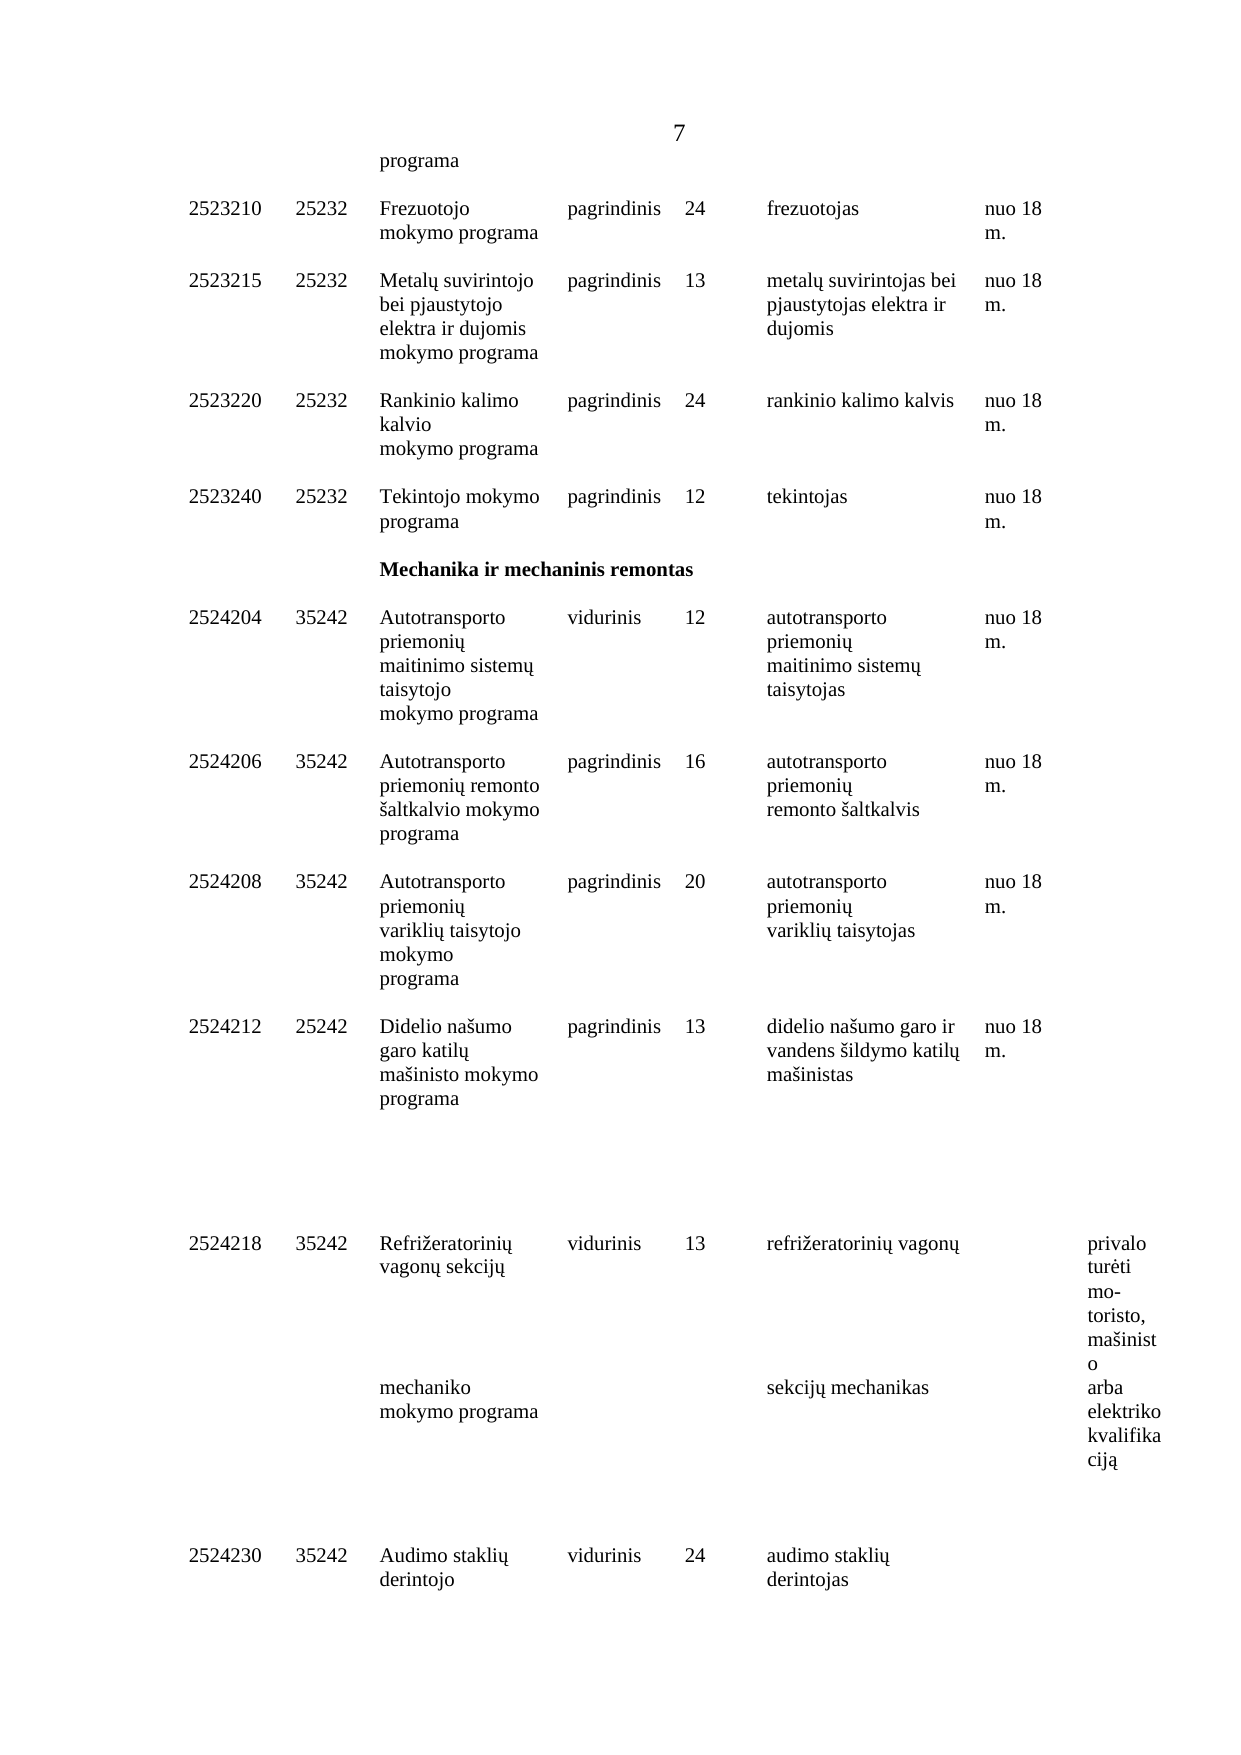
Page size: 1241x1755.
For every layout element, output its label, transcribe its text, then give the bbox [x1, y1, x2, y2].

table_cell [755, 581, 973, 605]
table_cell Metalų suvirintojo bei pjaustytojo [368, 268, 556, 316]
table_cell 16 [673, 749, 755, 797]
table_cell [556, 1375, 673, 1471]
table_cell didelio našumo garo ir vandens šildymo katilų mašinistas [755, 1014, 973, 1110]
table_cell [368, 990, 556, 1014]
table_cell [1076, 388, 1176, 436]
table_cell 35242 [284, 605, 368, 653]
table_cell [177, 172, 284, 196]
table_cell [1176, 460, 1185, 484]
table_cell nuo 18 m. [973, 749, 1076, 797]
table_cell [556, 316, 673, 340]
table_cell nuo 18 m. [973, 268, 1076, 316]
table_cell [1176, 1206, 1185, 1230]
table_cell frezuotojas [755, 196, 973, 244]
table_cell [973, 797, 1076, 821]
table_cell autotransporto priemonių maitinimo sistemų taisytojas [755, 605, 973, 701]
table_cell [1076, 557, 1176, 581]
table_cell [368, 1110, 556, 1134]
table_cell [177, 1134, 284, 1158]
table_cell 2524230 [177, 1543, 284, 1591]
table_cell [1176, 821, 1185, 845]
table_cell [755, 966, 973, 990]
table_cell [284, 918, 368, 966]
table_cell [673, 460, 755, 484]
table_cell [177, 581, 284, 605]
table_cell [1185, 701, 1204, 725]
table_cell [1076, 821, 1176, 845]
table_cell [1076, 966, 1176, 990]
table_cell [284, 797, 368, 821]
table_cell [973, 581, 1076, 605]
table_cell Didelio našumo garo katilų mašinisto mokymo programa [368, 1014, 556, 1110]
table_cell [1185, 918, 1204, 966]
table_cell [177, 1519, 284, 1543]
table_cell mokymo programa [368, 340, 556, 364]
table_cell [556, 1519, 673, 1543]
table_cell [284, 581, 368, 605]
table_cell [1076, 701, 1176, 725]
table_cell [284, 1134, 368, 1158]
table_cell [973, 1182, 1076, 1206]
table_cell privalo turėti mo- toristo, mašinisto [1076, 1230, 1176, 1375]
table_cell rankinio kalimo kalvis [755, 388, 973, 436]
table_cell [1185, 1014, 1204, 1110]
table_cell [1185, 1158, 1204, 1182]
table_cell 2524208 [177, 870, 284, 918]
table_cell [1076, 1519, 1176, 1543]
table_cell mokymo programa [368, 701, 556, 725]
table_cell [973, 918, 1076, 966]
table_cell [556, 653, 673, 701]
table_cell mechaniko mokymo programa [368, 1375, 556, 1471]
table_cell [177, 821, 284, 845]
table_cell [1176, 1110, 1185, 1134]
table_cell [673, 1134, 755, 1158]
table_cell [1076, 725, 1176, 749]
table_cell [284, 966, 368, 990]
table_cell [973, 244, 1076, 268]
table_cell [284, 1471, 368, 1495]
table_cell [177, 364, 284, 388]
table_cell [177, 701, 284, 725]
table_cell [177, 797, 284, 821]
table_cell vidurinis [556, 605, 673, 653]
table_cell 24 [673, 388, 755, 436]
table_cell [556, 1206, 673, 1230]
table_cell [284, 316, 368, 340]
table_cell [368, 244, 556, 268]
table_cell [368, 1206, 556, 1230]
table_cell [284, 436, 368, 460]
table_cell [1185, 436, 1204, 460]
table_cell [755, 1471, 973, 1495]
table_cell [1185, 1495, 1204, 1519]
table_cell [673, 653, 755, 701]
table_cell [673, 436, 755, 460]
table_cell [556, 1158, 673, 1182]
table_cell [1185, 605, 1204, 653]
table_cell [556, 990, 673, 1014]
table_cell refrižeratorinių vagonų [755, 1230, 973, 1375]
table_cell Mechanika ir mechaninis remontas [368, 557, 973, 581]
table_cell [1176, 1375, 1185, 1471]
table_cell arba elektriko kvalifikaciją [1076, 1375, 1176, 1471]
table_cell 2524206 [177, 749, 284, 797]
table_cell 13 [673, 1230, 755, 1375]
table_cell [556, 340, 673, 364]
table_cell [556, 1182, 673, 1206]
table_cell [755, 1134, 973, 1158]
table_cell [755, 533, 973, 557]
table_cell [1185, 485, 1204, 533]
table_cell [284, 364, 368, 388]
table_cell [1176, 364, 1185, 388]
table_cell Autotransporto priemonių remonto šaltkalvio mokymo programa [368, 749, 556, 845]
table_cell [1176, 605, 1185, 653]
table_cell Autotransporto priemonių [368, 605, 556, 653]
table_cell [177, 990, 284, 1014]
table_cell dujomis [755, 316, 973, 340]
table_cell metalų suvirintojas bei pjaustytojas elektra ir [755, 268, 973, 316]
table_cell [1185, 340, 1204, 364]
table_cell [973, 725, 1076, 749]
table_cell [1176, 244, 1185, 268]
table_cell [1176, 1134, 1185, 1158]
table_cell [973, 460, 1076, 484]
table_cell nuo 18 m. [973, 605, 1076, 653]
table_cell [1185, 821, 1204, 845]
table_cell [284, 172, 368, 196]
table_cell [973, 1230, 1076, 1375]
table_cell [368, 1519, 556, 1543]
table_cell maitinimo sistemų taisytojo [368, 653, 556, 701]
table_cell [1176, 388, 1185, 436]
table_cell nuo 18 m. [973, 870, 1076, 918]
table_cell [673, 990, 755, 1014]
table_cell [973, 701, 1076, 725]
table_cell [556, 845, 673, 869]
table_cell [1076, 1182, 1176, 1206]
table_cell [177, 316, 284, 340]
table_cell Autotransporto priemonių [368, 870, 556, 918]
table_cell [973, 1471, 1076, 1495]
table_cell [1176, 749, 1185, 797]
table_cell [673, 316, 755, 340]
table_cell [284, 148, 368, 172]
table_cell [556, 148, 673, 172]
table_cell [673, 1495, 755, 1519]
table_cell [755, 990, 973, 1014]
table_cell [1176, 725, 1185, 749]
table_cell [673, 1375, 755, 1471]
table_cell [368, 581, 556, 605]
table_cell [284, 1182, 368, 1206]
table_cell [1176, 701, 1185, 725]
table_cell vidurinis [556, 1230, 673, 1375]
table_cell [1185, 1182, 1204, 1206]
table_cell [973, 966, 1076, 990]
table_cell [1185, 1543, 1204, 1591]
table_cell [1076, 797, 1176, 821]
table_cell [177, 1495, 284, 1519]
table_cell autotransporto priemonių remonto šaltkalvis [755, 749, 973, 821]
table_cell [1185, 797, 1204, 821]
table_cell [368, 533, 556, 557]
table_cell [177, 557, 284, 581]
table_cell [556, 172, 673, 196]
table_cell [556, 797, 673, 821]
table_cell [973, 653, 1076, 701]
table_cell [556, 821, 673, 845]
table_cell [556, 364, 673, 388]
table_cell [973, 172, 1076, 196]
table_cell 25232 [284, 268, 368, 316]
table_cell [755, 148, 973, 172]
table_cell [556, 1110, 673, 1134]
table_cell [673, 918, 755, 966]
table_cell [1076, 1471, 1176, 1495]
table_cell [1176, 557, 1185, 581]
table_cell [1176, 581, 1185, 605]
table_cell 2523210 [177, 196, 284, 244]
table_cell [284, 557, 368, 581]
table_cell pagrindinis [556, 1014, 673, 1110]
table_cell [755, 172, 973, 196]
table_cell 2523215 [177, 268, 284, 316]
table_cell [177, 1110, 284, 1134]
table_cell variklių taisytojo mokymo [368, 918, 556, 966]
table_cell [284, 340, 368, 364]
table_cell [973, 1206, 1076, 1230]
table_cell [368, 845, 556, 869]
table_cell Rankinio kalimo kalvio [368, 388, 556, 436]
table_cell 2523240 [177, 485, 284, 533]
table_cell [284, 1495, 368, 1519]
table_cell [1076, 581, 1176, 605]
table_cell 2524212 [177, 1014, 284, 1110]
table_cell programa [368, 148, 556, 172]
table_cell [1076, 1495, 1176, 1519]
table_cell [1185, 845, 1204, 869]
table_cell [1076, 605, 1176, 653]
table_cell [1185, 364, 1204, 388]
table_cell programa [368, 966, 556, 990]
table_cell pagrindinis [556, 485, 673, 533]
table_cell [1076, 1014, 1176, 1110]
table_cell pagrindinis [556, 196, 673, 244]
table_cell Audimo staklių derintojo [368, 1543, 556, 1591]
table_cell [973, 364, 1076, 388]
table_cell [1185, 244, 1204, 268]
table_cell [1176, 485, 1185, 533]
table_cell [556, 701, 673, 725]
table_cell [755, 340, 973, 364]
table_cell [673, 1519, 755, 1543]
table_cell [177, 1182, 284, 1206]
table_cell tekintojas [755, 485, 973, 533]
table_cell [1176, 172, 1185, 196]
table_cell [673, 364, 755, 388]
table_cell [973, 990, 1076, 1014]
table_cell [1185, 725, 1204, 749]
table_cell [284, 701, 368, 725]
table_cell [284, 1519, 368, 1543]
table_cell [755, 244, 973, 268]
table_cell [556, 966, 673, 990]
table_cell [973, 821, 1076, 845]
table_cell [284, 653, 368, 701]
table_cell [673, 581, 755, 605]
table_cell [556, 1495, 673, 1519]
table_cell 24 [673, 196, 755, 244]
table_cell 13 [673, 1014, 755, 1110]
table_cell [556, 436, 673, 460]
table_cell [284, 533, 368, 557]
table_cell [284, 725, 368, 749]
table_cell 25232 [284, 196, 368, 244]
table_cell audimo staklių derintojas [755, 1543, 973, 1591]
table_cell [556, 533, 673, 557]
table_cell [1185, 557, 1204, 581]
table_cell [368, 172, 556, 196]
table_cell [177, 918, 284, 966]
table_cell [673, 797, 755, 821]
table_cell [973, 316, 1076, 340]
table_cell [755, 436, 973, 460]
table_cell 2524218 [177, 1230, 284, 1375]
table_cell [284, 244, 368, 268]
table_cell [973, 557, 1076, 581]
table_cell [1185, 172, 1204, 196]
table_cell [1076, 918, 1176, 966]
table_cell [673, 966, 755, 990]
table_cell autotransporto priemonių variklių taisytojas [755, 870, 973, 966]
table_cell [1185, 749, 1204, 797]
table_cell [673, 725, 755, 749]
table_cell [1176, 966, 1185, 990]
table_cell elektra ir dujomis [368, 316, 556, 340]
table_cell 25232 [284, 485, 368, 533]
table_cell Frezuotojo mokymo programa [368, 196, 556, 244]
table_cell [1076, 1206, 1176, 1230]
table_cell [1076, 436, 1176, 460]
table_cell [973, 1543, 1076, 1591]
table_cell [1076, 172, 1176, 196]
table_cell [973, 1519, 1076, 1543]
table_cell [1185, 316, 1204, 340]
table_cell [1185, 966, 1204, 990]
table_cell [368, 1471, 556, 1495]
table_cell [1076, 148, 1176, 172]
table_cell [1176, 316, 1185, 340]
table_cell [755, 701, 973, 725]
table_cell [177, 460, 284, 484]
table_cell [1185, 990, 1204, 1014]
table_cell [755, 1158, 973, 1182]
table_cell [673, 340, 755, 364]
table_cell [1185, 268, 1204, 316]
table_cell [368, 460, 556, 484]
table_cell [1176, 797, 1185, 821]
table_cell [1185, 148, 1204, 172]
table_cell [1185, 1110, 1204, 1134]
table_cell [177, 1375, 284, 1471]
table_cell [755, 1182, 973, 1206]
table_cell [973, 340, 1076, 364]
table_cell [1076, 268, 1176, 316]
table_cell nuo 18 m. [973, 485, 1076, 533]
table_cell [556, 918, 673, 966]
table_cell [177, 845, 284, 869]
table_cell [177, 244, 284, 268]
table_cell [1185, 1375, 1204, 1471]
table_cell 35242 [284, 1543, 368, 1591]
table_cell [556, 460, 673, 484]
table_cell 35242 [284, 1230, 368, 1375]
table_cell [755, 1110, 973, 1134]
table_cell [1176, 1158, 1185, 1182]
table_cell [1185, 1230, 1204, 1375]
table_cell [177, 653, 284, 701]
table_cell [1176, 148, 1185, 172]
table_cell [1176, 533, 1185, 557]
table_cell [1176, 845, 1185, 869]
table_cell [1185, 460, 1204, 484]
table_cell [1176, 1230, 1185, 1375]
table_cell [755, 1206, 973, 1230]
table_cell [1185, 1206, 1204, 1230]
table_cell [1076, 870, 1176, 918]
table_cell [1076, 340, 1176, 364]
table_cell [1176, 653, 1185, 701]
table_cell [368, 1134, 556, 1158]
table_cell [1176, 1495, 1185, 1519]
table_cell [673, 148, 755, 172]
table_cell [1176, 436, 1185, 460]
table_cell [673, 845, 755, 869]
table_cell [1076, 460, 1176, 484]
table_cell [755, 845, 973, 869]
table_cell [1076, 1110, 1176, 1134]
table_cell [673, 701, 755, 725]
table_cell [673, 1158, 755, 1182]
table_cell [673, 244, 755, 268]
table_cell [1185, 653, 1204, 701]
table_cell 20 [673, 870, 755, 918]
table_cell [177, 966, 284, 990]
table_cell [755, 364, 973, 388]
table_cell [284, 460, 368, 484]
table_cell 35242 [284, 749, 368, 797]
table_cell Tekintojo mokymo programa [368, 485, 556, 533]
table_cell [1076, 749, 1176, 797]
table_cell [284, 821, 368, 845]
table_cell [673, 1110, 755, 1134]
table_cell [1076, 1543, 1176, 1591]
table_cell [1076, 1158, 1176, 1182]
table_cell [1185, 1519, 1204, 1543]
table_cell [177, 533, 284, 557]
table_cell nuo 18 m. [973, 388, 1076, 436]
table_cell 35242 [284, 870, 368, 918]
table_cell 12 [673, 485, 755, 533]
table_cell vidurinis [556, 1543, 673, 1591]
table_cell [1185, 533, 1204, 557]
table_cell [177, 148, 284, 172]
table_cell [556, 244, 673, 268]
table_cell [1076, 653, 1176, 701]
table_cell [755, 1519, 973, 1543]
table_cell Refrižeratorinių vagonų sekcijų [368, 1230, 556, 1375]
table_cell [973, 1495, 1076, 1519]
table_cell [556, 725, 673, 749]
table_cell mokymo programa [368, 436, 556, 460]
table_cell [1076, 990, 1176, 1014]
table_cell 24 [673, 1543, 755, 1591]
table_cell [556, 1471, 673, 1495]
table_cell [755, 725, 973, 749]
table_cell [284, 1375, 368, 1471]
table_cell [673, 1182, 755, 1206]
table_cell [284, 1158, 368, 1182]
table_cell [673, 533, 755, 557]
table_cell 2523220 [177, 388, 284, 436]
table_cell [1076, 1134, 1176, 1158]
table_cell [973, 845, 1076, 869]
table_cell [284, 1206, 368, 1230]
table_cell [1176, 870, 1185, 918]
table_cell [368, 725, 556, 749]
table_cell [973, 1134, 1076, 1158]
table_cell [673, 1206, 755, 1230]
table_cell [284, 990, 368, 1014]
table_cell pagrindinis [556, 870, 673, 918]
table_cell [1176, 1014, 1185, 1110]
table_cell [673, 821, 755, 845]
table_cell 25232 [284, 388, 368, 436]
table_cell [177, 1471, 284, 1495]
table_cell [556, 1134, 673, 1158]
table_cell [1185, 870, 1204, 918]
table_cell [177, 725, 284, 749]
table_cell pagrindinis [556, 749, 673, 797]
table_cell [973, 1375, 1076, 1471]
table_cell [1076, 316, 1176, 340]
table_cell [973, 148, 1076, 172]
table_cell [1176, 268, 1185, 316]
table_cell [284, 1110, 368, 1134]
table_cell [1076, 485, 1176, 533]
table_cell sekcijų mechanikas [755, 1375, 973, 1471]
table_cell [973, 1158, 1076, 1182]
table_cell [973, 533, 1076, 557]
table_cell [177, 340, 284, 364]
table_cell [755, 460, 973, 484]
table_cell [1076, 244, 1176, 268]
table_cell [1176, 918, 1185, 966]
table_cell [673, 172, 755, 196]
table_cell [1176, 1543, 1185, 1591]
table_cell [755, 1495, 973, 1519]
table_cell [1076, 533, 1176, 557]
table_cell [1185, 581, 1204, 605]
table_cell [1076, 364, 1176, 388]
table_cell pagrindinis [556, 268, 673, 316]
table_cell nuo 18 m. [973, 1014, 1076, 1110]
table_cell [177, 1206, 284, 1230]
table_cell [177, 436, 284, 460]
table_cell [368, 364, 556, 388]
table_cell [673, 1471, 755, 1495]
table_cell 25242 [284, 1014, 368, 1110]
table_cell 12 [673, 605, 755, 653]
table_cell [556, 581, 673, 605]
table_cell [1076, 845, 1176, 869]
table_cell [177, 1158, 284, 1182]
table_cell [973, 436, 1076, 460]
table_cell 13 [673, 268, 755, 316]
table_cell [368, 1182, 556, 1206]
table_cell [973, 1110, 1076, 1134]
table_cell [1185, 388, 1204, 436]
table_cell [1176, 196, 1185, 244]
table_cell [284, 845, 368, 869]
table_cell [368, 1495, 556, 1519]
table_cell [1185, 196, 1204, 244]
table_cell [1076, 196, 1176, 244]
table_cell [1176, 340, 1185, 364]
table_cell 2524204 [177, 605, 284, 653]
table_cell nuo 18 m. [973, 196, 1076, 244]
table_cell [755, 821, 973, 845]
table_cell [1176, 1471, 1185, 1495]
table_cell [1176, 1182, 1185, 1206]
table_cell [368, 1158, 556, 1182]
table_cell [1176, 1519, 1185, 1543]
table_cell [1185, 1471, 1204, 1495]
table_cell [1176, 990, 1185, 1014]
table_cell pagrindinis [556, 388, 673, 436]
table_cell [1185, 1134, 1204, 1158]
